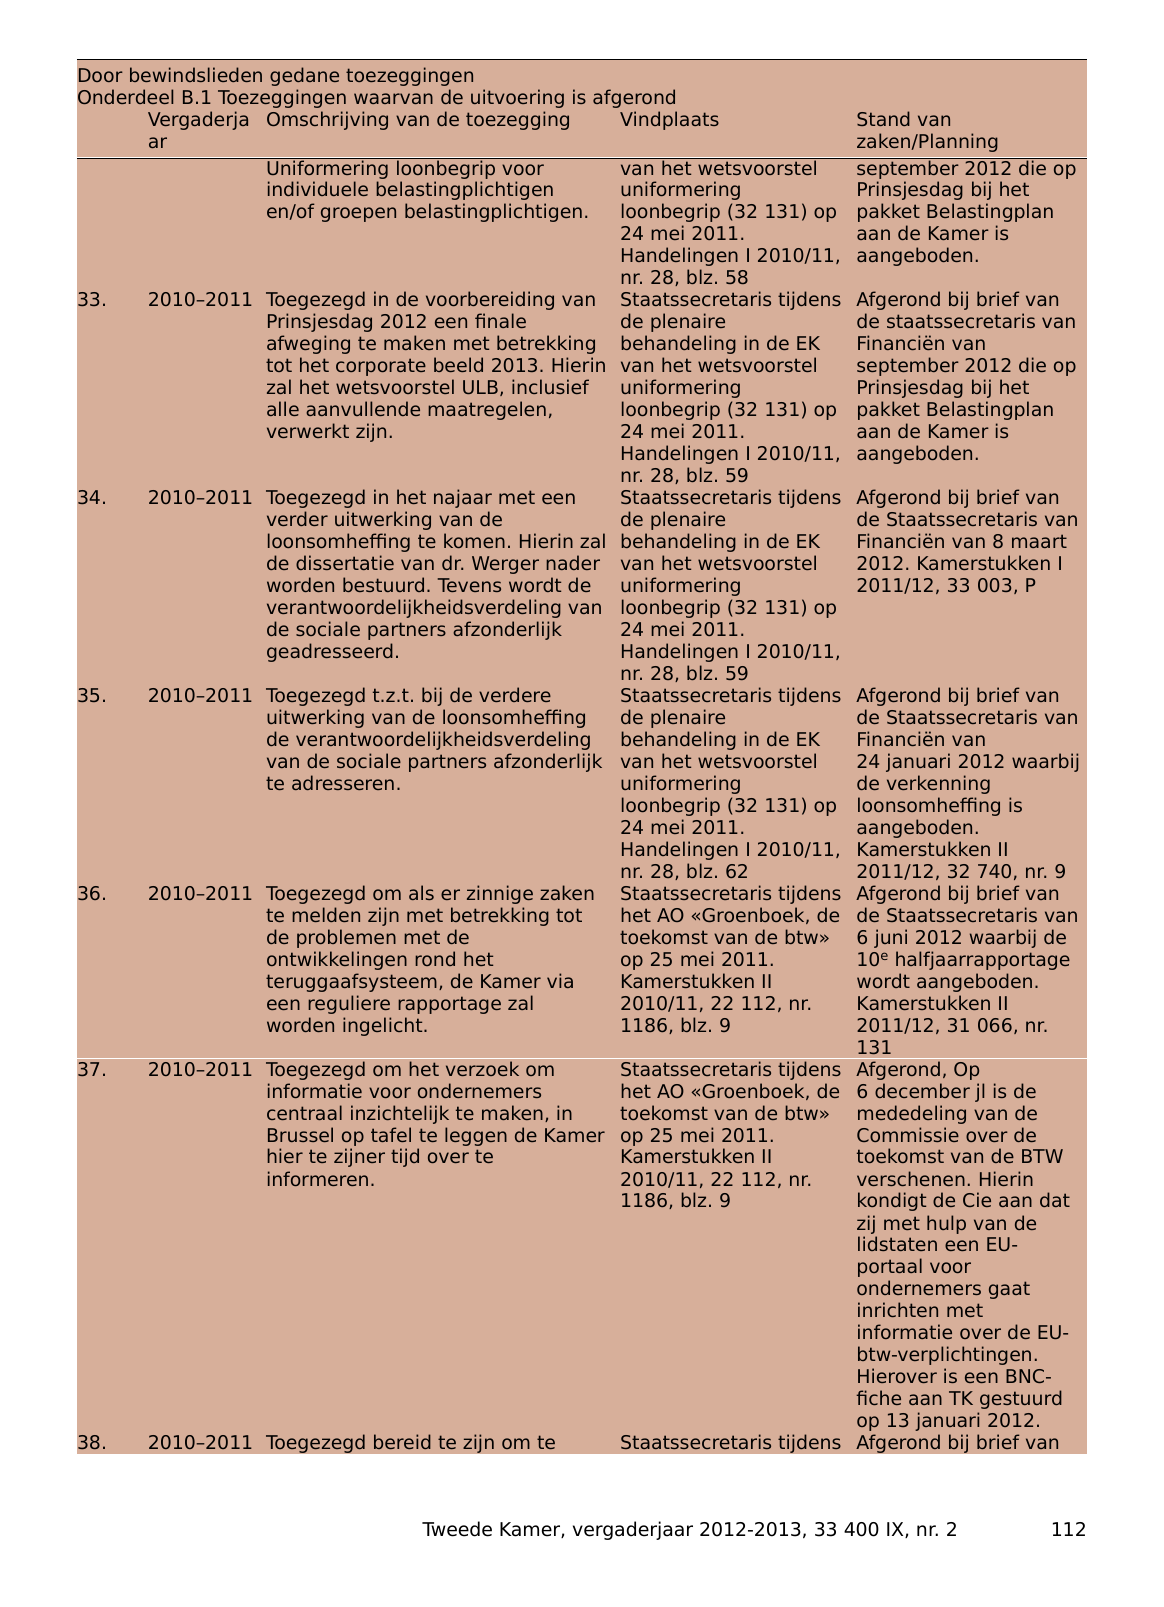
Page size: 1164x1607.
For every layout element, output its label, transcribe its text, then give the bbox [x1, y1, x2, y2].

table_cell Toegezegd in de voorbereiding van Prinsjesdag 2012 een finale afweging te maken met betrekking tot het corporate beeld 2013. Hierin zal het wetsvoorstel ULB, inclusief alle aanvullende maatregelen, verwerkt zijn. [260, 289, 614, 487]
table_cell Toegezegd in het najaar met een verder uitwerking van de loonsomheffing te komen. Hierin zal de dissertatie van dr. Werger nader worden bestuurd. Tevens wordt de verantwoordelijkheidsverdeling van de sociale partners afzonderlijk geadresseerd. [260, 487, 614, 685]
table_header Door bewindslieden gedane toezeggingen [77, 60, 1087, 87]
table_cell 36. [77, 883, 142, 1058]
table_cell Afgerond bij brief van de Staatssecretaris van Financiën van 24 januari 2012 waarbij de verkenning loonsomheffing is aangeboden. Kamerstukken II 2011/12, 32 740, nr. 9 [850, 685, 1087, 883]
table_cell Staatssecretaris tijdens de plenaire behandeling in de EK van het wetsvoorstel uniformering loonbegrip (32 131) op 24 mei 2011. Handelingen I 2010/11, nr. 28, blz. 59 [614, 289, 850, 487]
table_cell Toegezegd om als er zinnige zaken te melden zijn met betrekking tot de problemen met de ontwikkelingen rond het teruggaafsysteem, de Kamer via een reguliere rapportage zal worden ingelicht. [260, 883, 614, 1058]
table_cell Vindplaats [614, 109, 850, 157]
table_cell Toegezegd bereid te zijn om te [260, 1432, 614, 1454]
table_cell Staatssecretaris tijdens het AO «Groenboek, de toekomst van de btw» op 25 mei 2011. Kamerstukken II 2010/11, 22 112, nr. 1186, blz. 9 [614, 883, 850, 1058]
table_cell Staatssecretaris tijdens de plenaire behandeling in de EK van het wetsvoorstel uniformering loonbegrip (32 131) op 24 mei 2011. Handelingen I 2010/11, nr. 28, blz. 62 [614, 685, 850, 883]
table_cell Onderdeel B.1 Toezeggingen waarvan de uitvoering is afgerond [77, 87, 1087, 109]
table_cell 2010–2011 [142, 883, 260, 1058]
table_cell Afgerond bij brief van de Staatssecretaris van Financiën van 8 maart 2012. Kamerstukken I 2011/12, 33 003, P [850, 487, 1087, 685]
table_cell Afgerond bij brief van [850, 1432, 1087, 1454]
table_cell 2010–2011 [142, 1059, 260, 1432]
table_cell Staatssecretaris tijdens het AO «Groenboek, de toekomst van de btw» op 25 mei 2011. Kamerstukken II 2010/11, 22 112, nr. 1186, blz. 9 [614, 1059, 850, 1432]
table_cell Toegezegd om het verzoek om informatie voor ondernemers centraal inzichtelijk te maken, in Brussel op tafel te leggen de Kamer hier te zijner tijd over te informeren. [260, 1059, 614, 1432]
table_cell 38. [77, 1432, 142, 1454]
table_cell Vergaderjaar [142, 109, 260, 157]
table_cell Afgerond, Op 6 december jl is de mededeling van de Commissie over de toekomst van de BTW verschenen. Hierin kondigt de Cie aan dat zij met hulp van de lidstaten een EU-portaal voor ondernemers gaat inrichten met informatie over de EU-btw-verplichtingen. Hierover is een BNC- fiche aan TK gestuurd op 13 januari 2012. [850, 1059, 1087, 1432]
table_cell 33. [77, 289, 142, 487]
table_cell Stand van zaken/Planning [850, 109, 1087, 157]
table_cell 37. [77, 1059, 142, 1432]
table_cell Staatssecretaris tijdens de plenaire behandeling in de EK van het wetsvoorstel uniformering loonbegrip (32 131) op 24 mei 2011. Handelingen I 2010/11, nr. 28, blz. 59 [614, 487, 850, 685]
table_cell 2010–2011 [142, 487, 260, 685]
table_cell september 2012 die op Prinsjesdag bij het pakket Belastingplan aan de Kamer is aangeboden. [850, 159, 1087, 289]
table_cell Afgerond bij brief van de Staatssecretaris van 6 juni 2012 waarbij de 10e halfjaarrapportage wordt aangeboden. Kamerstukken II 2011/12, 31 066, nr. 131 [850, 883, 1087, 1058]
table_cell Afgerond bij brief van de staatssecretaris van Financiën van september 2012 die op Prinsjesdag bij het pakket Belastingplan aan de Kamer is aangeboden. [850, 289, 1087, 487]
table_cell 2010–2011 [142, 289, 260, 487]
table_cell [77, 109, 142, 157]
table_cell 2010–2011 [142, 685, 260, 883]
table_cell 35. [77, 685, 142, 883]
table_cell Staatssecretaris tijdens [614, 1432, 850, 1454]
table_cell Omschrijving van de toezegging [260, 109, 614, 157]
table_cell Uniformering loonbegrip voor individuele belastingplichtigen en/of groepen belastingplichtigen. [260, 159, 614, 289]
table_cell 34. [77, 487, 142, 685]
table_cell [77, 159, 142, 289]
table_cell Toegezegd t.z.t. bij de verdere uitwerking van de loonsomheffing de verantwoordelijkheidsverdeling van de sociale partners afzonderlijk te adresseren. [260, 685, 614, 883]
table_cell van het wetsvoorstel uniformering loonbegrip (32 131) op 24 mei 2011. Handelingen I 2010/11, nr. 28, blz. 58 [614, 159, 850, 289]
table_cell [142, 159, 260, 289]
table_cell 2010–2011 [142, 1432, 260, 1454]
